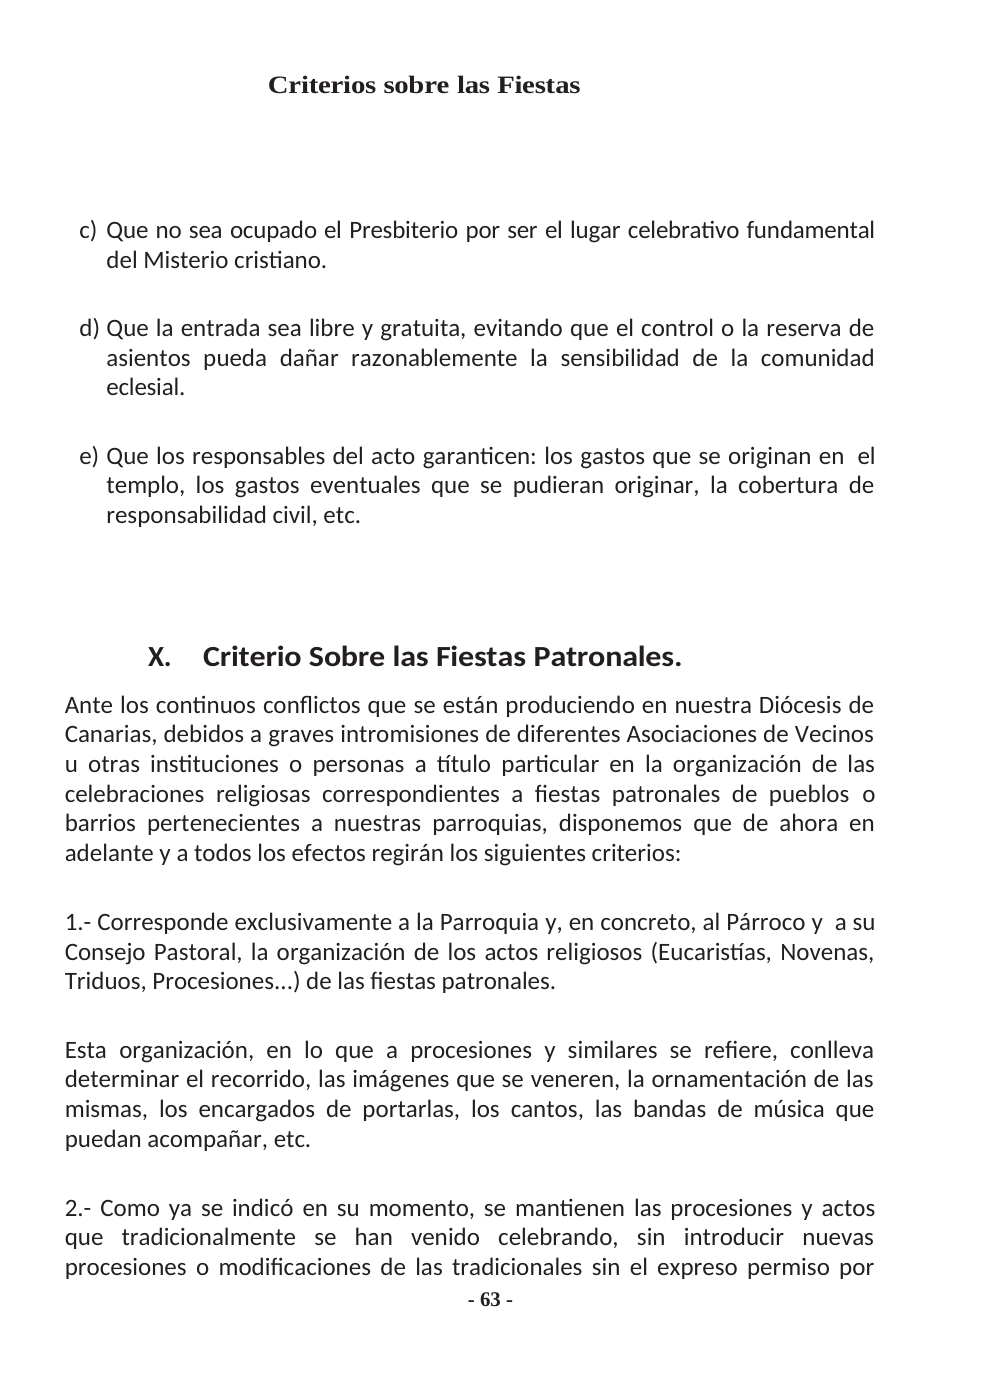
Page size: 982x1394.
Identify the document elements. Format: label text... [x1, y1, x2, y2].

subtitle Criterio Sobre las Fiestas Patronales. [148, 638, 917, 673]
text 2.- Como ya se indicó en su momento, se mantienen las procesiones y actos que tradicionalmente se han venido celebrando, sin introducir nuevas procesiones o modificaciones de las tradicionales sin el expreso permiso por [64, 1192, 875, 1281]
text 1.- Corresponde exclusivamente a la Parroquia y, en concreto, al Párroco y a su Consejo Pastoral, la organización de los actos religiosos (Eucaristías, Novenas, Triduos, Procesiones...) de las fiestas patronales. [64, 907, 875, 996]
list Que los responsables del acto garanticen: los gastos que se originan en el templo, los gastos eventuales que se pudieran originar, la cobertura de responsabilidad civil, etc. [79, 441, 875, 530]
text Ante los continuos conflictos que se están produciendo en nuestra Diócesis de Canarias, debidos a graves intromisiones de diferentes Asociaciones de Vecinos u otras instituciones o personas a título particular en la organización de las celebraciones religiosas correspondientes a fiestas patronales de pueblos o barrios pertenecientes a nuestras parroquias, disponemos que de ahora en adelante y a todos los efectos regirán los siguientes criterios: [64, 690, 875, 868]
list Que la entrada sea libre y gratuita, evitando que el control o la reserva de asientos pueda dañar razonablemente la sensibilidad de la comunidad eclesial. [79, 313, 875, 402]
text Esta organización, en lo que a procesiones y similares se refiere, conlleva determinar el recorrido, las imágenes que se veneren, la ornamentación de las mismas, los encargados de portarlas, los cantos, las bandas de música que puedan acompañar, etc. [64, 1035, 876, 1153]
list Que no sea ocupado el Presbiterio por ser el lugar celebrativo fundamental del Misterio cristiano. [79, 215, 875, 274]
